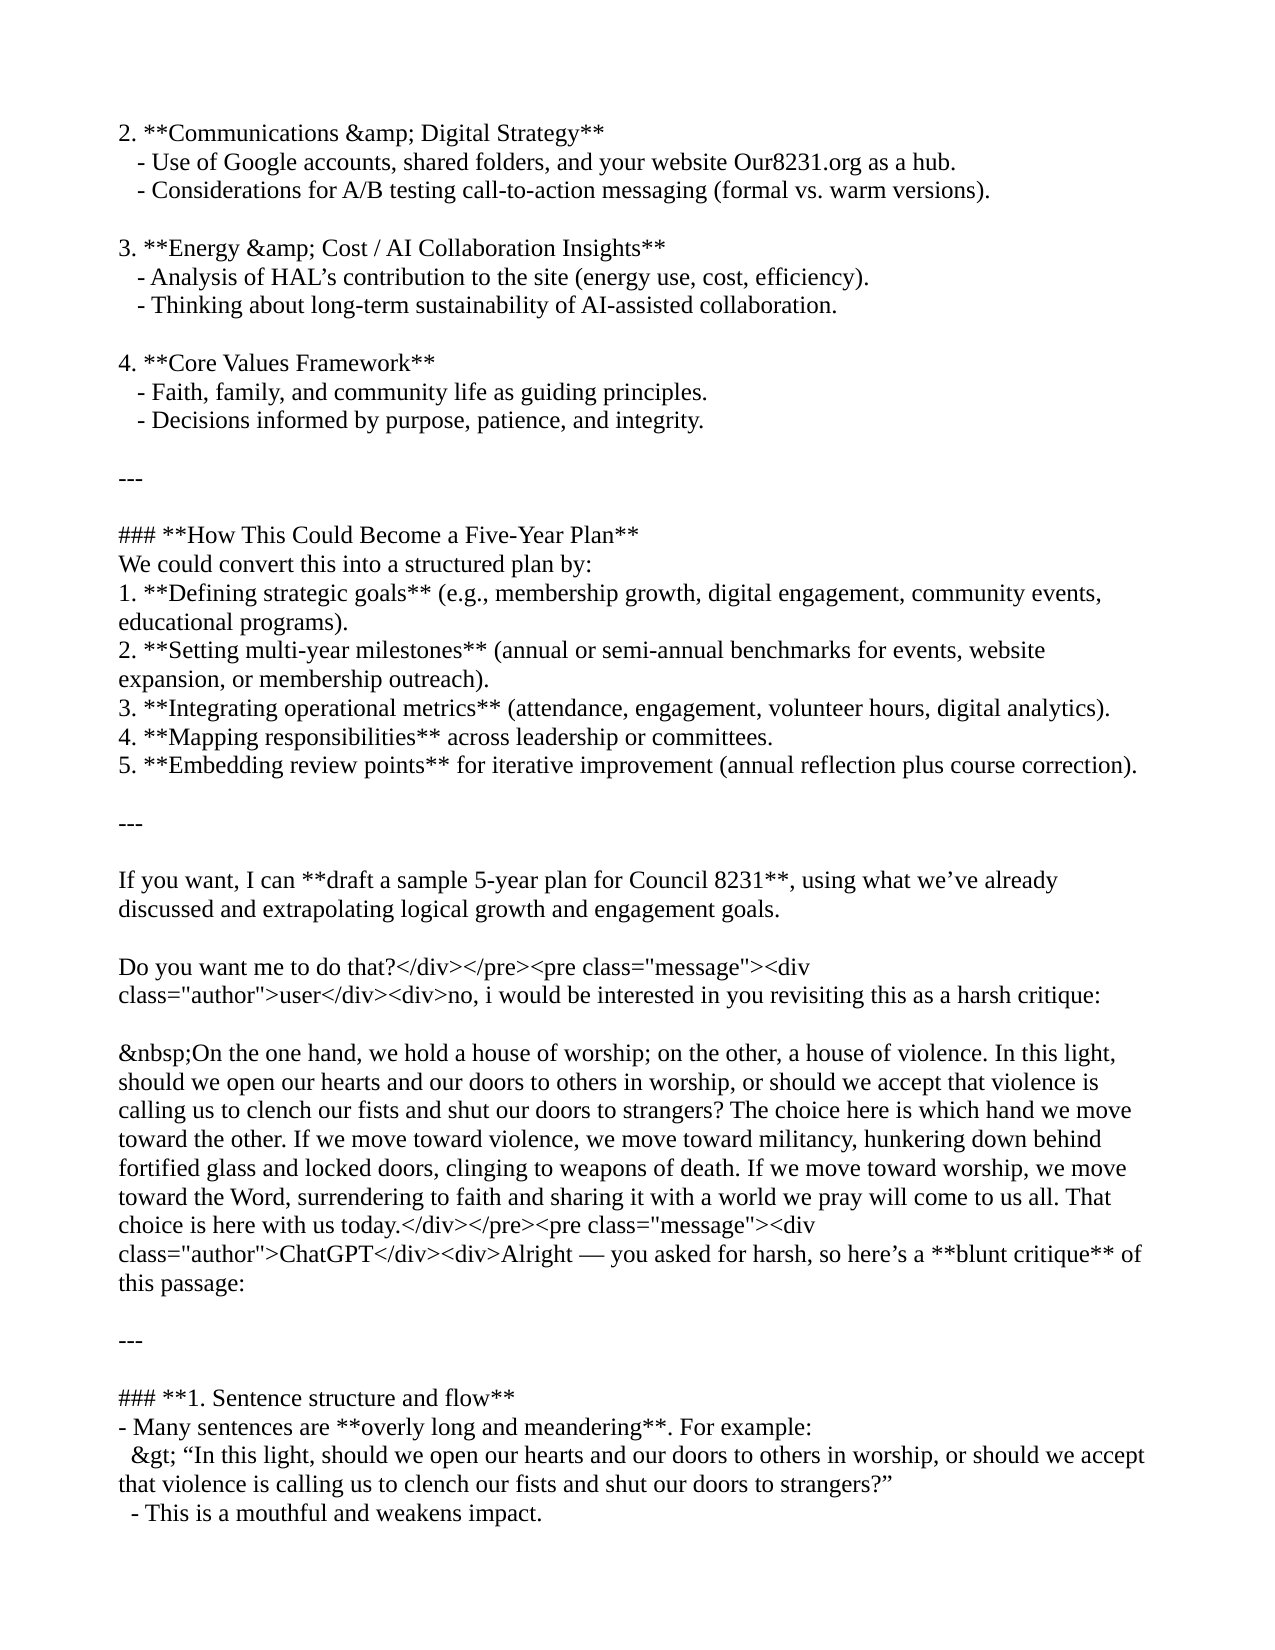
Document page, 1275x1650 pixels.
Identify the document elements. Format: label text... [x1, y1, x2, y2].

text 5. **Embedding review points** for iterative improvement (annual reflection plus course correction). [118, 751, 1157, 779]
text 3. **Integrating operational metrics** (attendance, engagement, volunteer hours, digital analytics). [118, 693, 1157, 722]
text 2. **Communications &amp; Digital Strategy** [118, 118, 1157, 147]
text - Faith, family, and community life as guiding principles. [118, 377, 1157, 406]
text - This is a mouthful and weakens impact. [118, 1498, 1157, 1527]
text - Considerations for A/B testing call-to-action messaging (formal vs. warm versions). [118, 176, 1157, 204]
text &gt; “In this light, should we open our hearts and our doors to others in worship, or should we accept that violence is calling us to clench our fists and shut our doors to strangers?” [118, 1441, 1157, 1498]
text --- [118, 808, 1157, 837]
text 2. **Setting multi-year milestones** (annual or semi-annual benchmarks for events, website expansion, or membership outreach). [118, 636, 1157, 693]
text - Decisions informed by purpose, patience, and integrity. [118, 406, 1157, 434]
text - Thinking about long-term sustainability of AI-assisted collaboration. [118, 291, 1157, 319]
text We could convert this into a structured plan by: [118, 549, 1157, 578]
text - Use of Google accounts, shared folders, and your website Our8231.org as a hub. [118, 147, 1157, 176]
text ### **How This Could Become a Five-Year Plan** [118, 521, 1157, 549]
text ### **1. Sentence structure and flow** [118, 1383, 1157, 1412]
text 4. **Mapping responsibilities** across leadership or committees. [118, 722, 1157, 751]
text Do you want me to do that?</div></pre><pre class="message"><div class="author">user</div><div>no, i would be interested in you revisiting this as a harsh critique: [118, 952, 1157, 1009]
text &nbsp;On the one hand, we hold a house of worship; on the other, a house of violence. In this light, should we open our hearts and our doors to others in worship, or should we accept that violence is calling us to clench our fists and shut our doors to strangers? The choice here is which hand we move toward the other. If we move toward violence, we move toward militancy, hunkering down behind fortified glass and locked doors, clinging to weapons of death. If we move toward worship, we move toward the Word, surrendering to faith and sharing it with a world we pray will come to us all. That choice is here with us today.</div></pre><pre class="message"><div class="author">ChatGPT</div><div>Alright — you asked for harsh, so here’s a **blunt critique** of this passage: [118, 1038, 1157, 1297]
text 4. **Core Values Framework** [118, 348, 1157, 377]
text --- [118, 1326, 1157, 1354]
text - Analysis of HAL’s contribution to the site (energy use, cost, efficiency). [118, 262, 1157, 291]
text If you want, I can **draft a sample 5-year plan for Council 8231**, using what we’ve already discussed and extrapolating logical growth and engagement goals. [118, 866, 1157, 923]
text --- [118, 463, 1157, 492]
text 1. **Defining strategic goals** (e.g., membership growth, digital engagement, community events, educational programs). [118, 578, 1157, 636]
text 3. **Energy &amp; Cost / AI Collaboration Insights** [118, 233, 1157, 262]
text - Many sentences are **overly long and meandering**. For example: [118, 1412, 1157, 1441]
